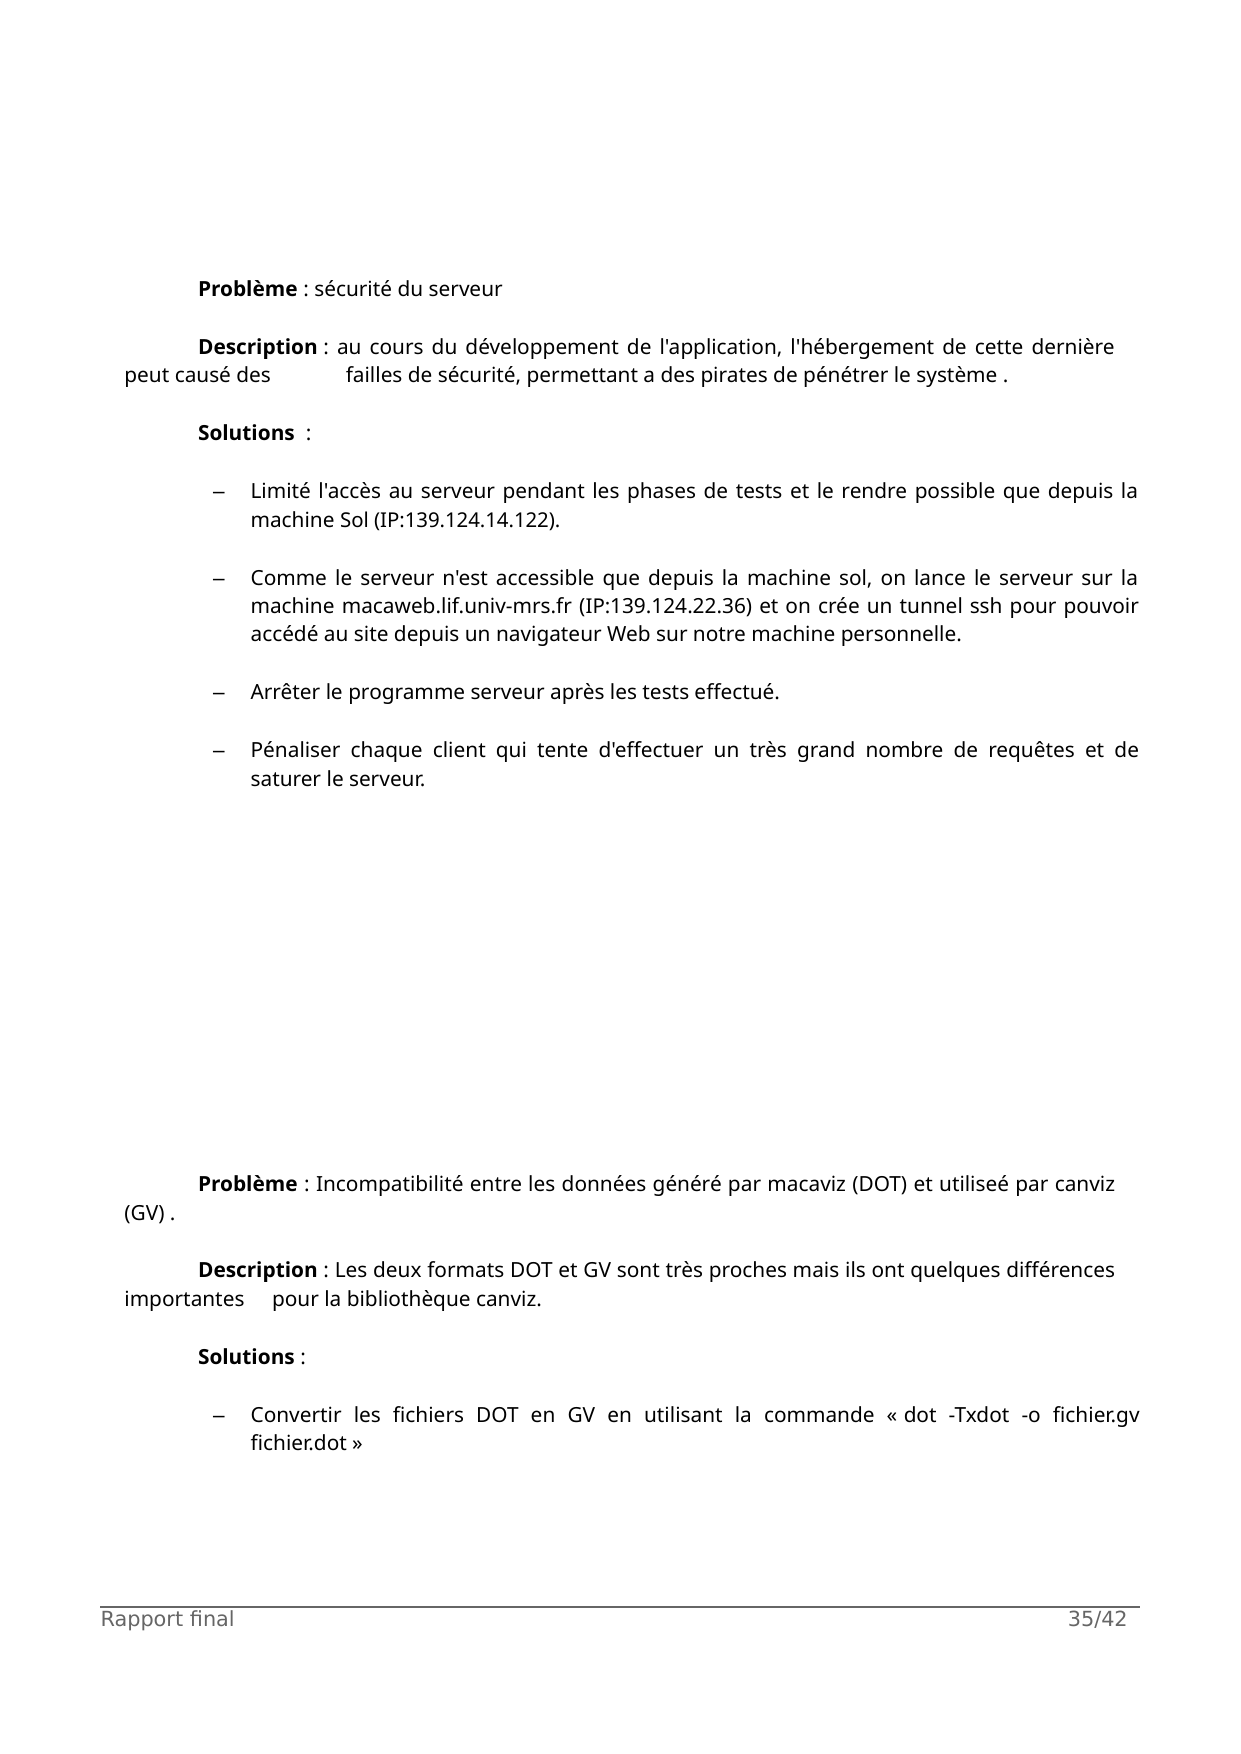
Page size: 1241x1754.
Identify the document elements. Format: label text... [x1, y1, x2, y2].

list Arrêter le programme serveur après les tests effectué. [213, 677, 1140, 706]
list Convertir les fichiers DOT en GV en utilisant la commande « dot -Txdot -o fichier.gv fichier.dot » [213, 1400, 1140, 1457]
text Description : Les deux formats DOT et GV sont très proches mais ils ont quelques différences importantes pour la bibliothèque canviz. [124, 1256, 1116, 1312]
list Pénaliser chaque client qui tente d'effectuer un très grand nombre de requêtes et de saturer le serveur. [213, 735, 1140, 792]
text Solutions : [124, 1342, 1116, 1370]
text Problème : sécurité du serveur [124, 274, 1116, 303]
list Limité l'accès au serveur pendant les phases de tests et le rendre possible que depuis la machine Sol (IP:139.124.14.122). [213, 476, 1140, 533]
text Problème : Incompatibilité entre les données généré par macaviz (DOT) et utiliseé par canviz (GV) . [124, 1169, 1116, 1226]
text Description : au cours du développement de l'application, l'hébergement de cette dernière peut causé des failles de sécurité, permettant a des pirates de pénétrer le système . [124, 332, 1116, 389]
text Solutions : [124, 418, 1116, 447]
list Comme le serveur n'est accessible que depuis la machine sol, on lance le serveur sur la machine macaweb.lif.univ-mrs.fr (IP:139.124.22.36) et on crée un tunnel ssh pour pouvoir accédé au site depuis un navigateur Web sur notre machine personnelle. [213, 563, 1140, 648]
